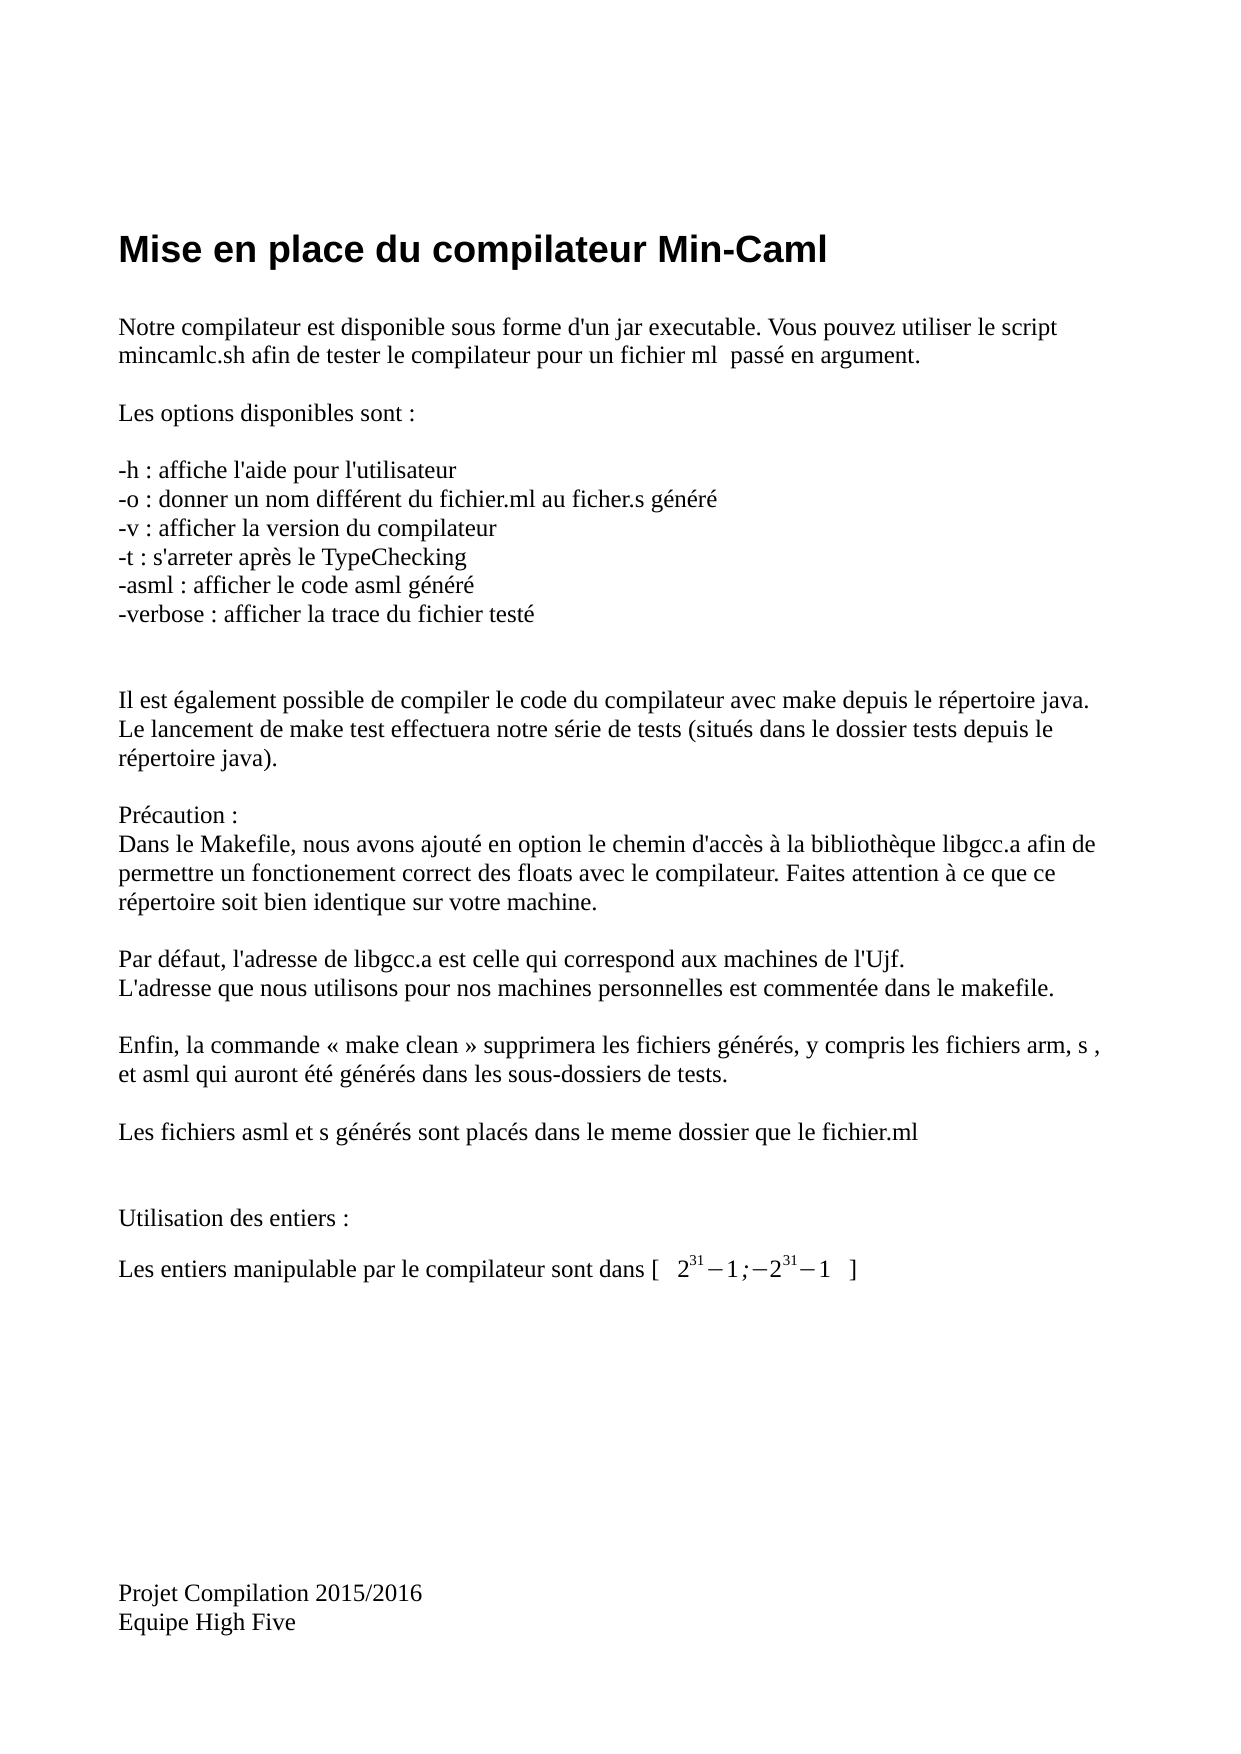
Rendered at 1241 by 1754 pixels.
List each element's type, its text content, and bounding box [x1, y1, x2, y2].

text Il est également possible de compiler le code du compilateur avec make depuis le répertoire java. [118, 685, 1122, 714]
text -asml : afficher le code asml généré [118, 570, 1122, 599]
text Utilisation des entiers : [118, 1203, 1122, 1232]
text Enfin, la commande « make clean » supprimera les fichiers générés, y compris les fichiers arm, s , et asml qui auront été générés dans les sous-dossiers de tests. [118, 1030, 1122, 1088]
text Le lancement de make test effectuera notre série de tests (situés dans le dossier tests depuis le répertoire java). [118, 714, 1122, 772]
text Les options disponibles sont : [118, 398, 1122, 427]
text Notre compilateur est disponible sous forme d'un jar executable. Vous pouvez utiliser le script mincamlc.sh afin de tester le compilateur pour un fichier ml passé en argument. [118, 312, 1122, 369]
text -v : afficher la version du compilateur [118, 513, 1122, 542]
text Les fichiers asml et s générés sont placés dans le meme dossier que le fichier.ml [118, 1117, 1122, 1145]
subtitle Mise en place du compilateur Min-Caml [118, 227, 1122, 270]
text Dans le Makefile, nous avons ajouté en option le chemin d'accès à la bibliothèque libgcc.a afin de permettre un fonctionement correct des floats avec le compilateur. Faites attention à ce que ce répertoire soit bien identique sur votre machine. [118, 829, 1122, 915]
text -t : s'arreter après le TypeChecking [118, 542, 1122, 570]
text -o : donner un nom différent du fichier.ml au ficher.s généré [118, 484, 1122, 513]
text L'adresse que nous utilisons pour nos machines personnelles est commentée dans le makefile. [118, 973, 1122, 1002]
text -verbose : afficher la trace du fichier testé [118, 599, 1122, 628]
text Les entiers manipulable par le compilateur sont dans [] [118, 1252, 1122, 1283]
text -h : affiche l'aide pour l'utilisateur [118, 455, 1122, 484]
text Par défaut, l'adresse de libgcc.a est celle qui correspond aux machines de l'Ujf. [118, 944, 1122, 973]
text Précaution : [118, 800, 1122, 829]
